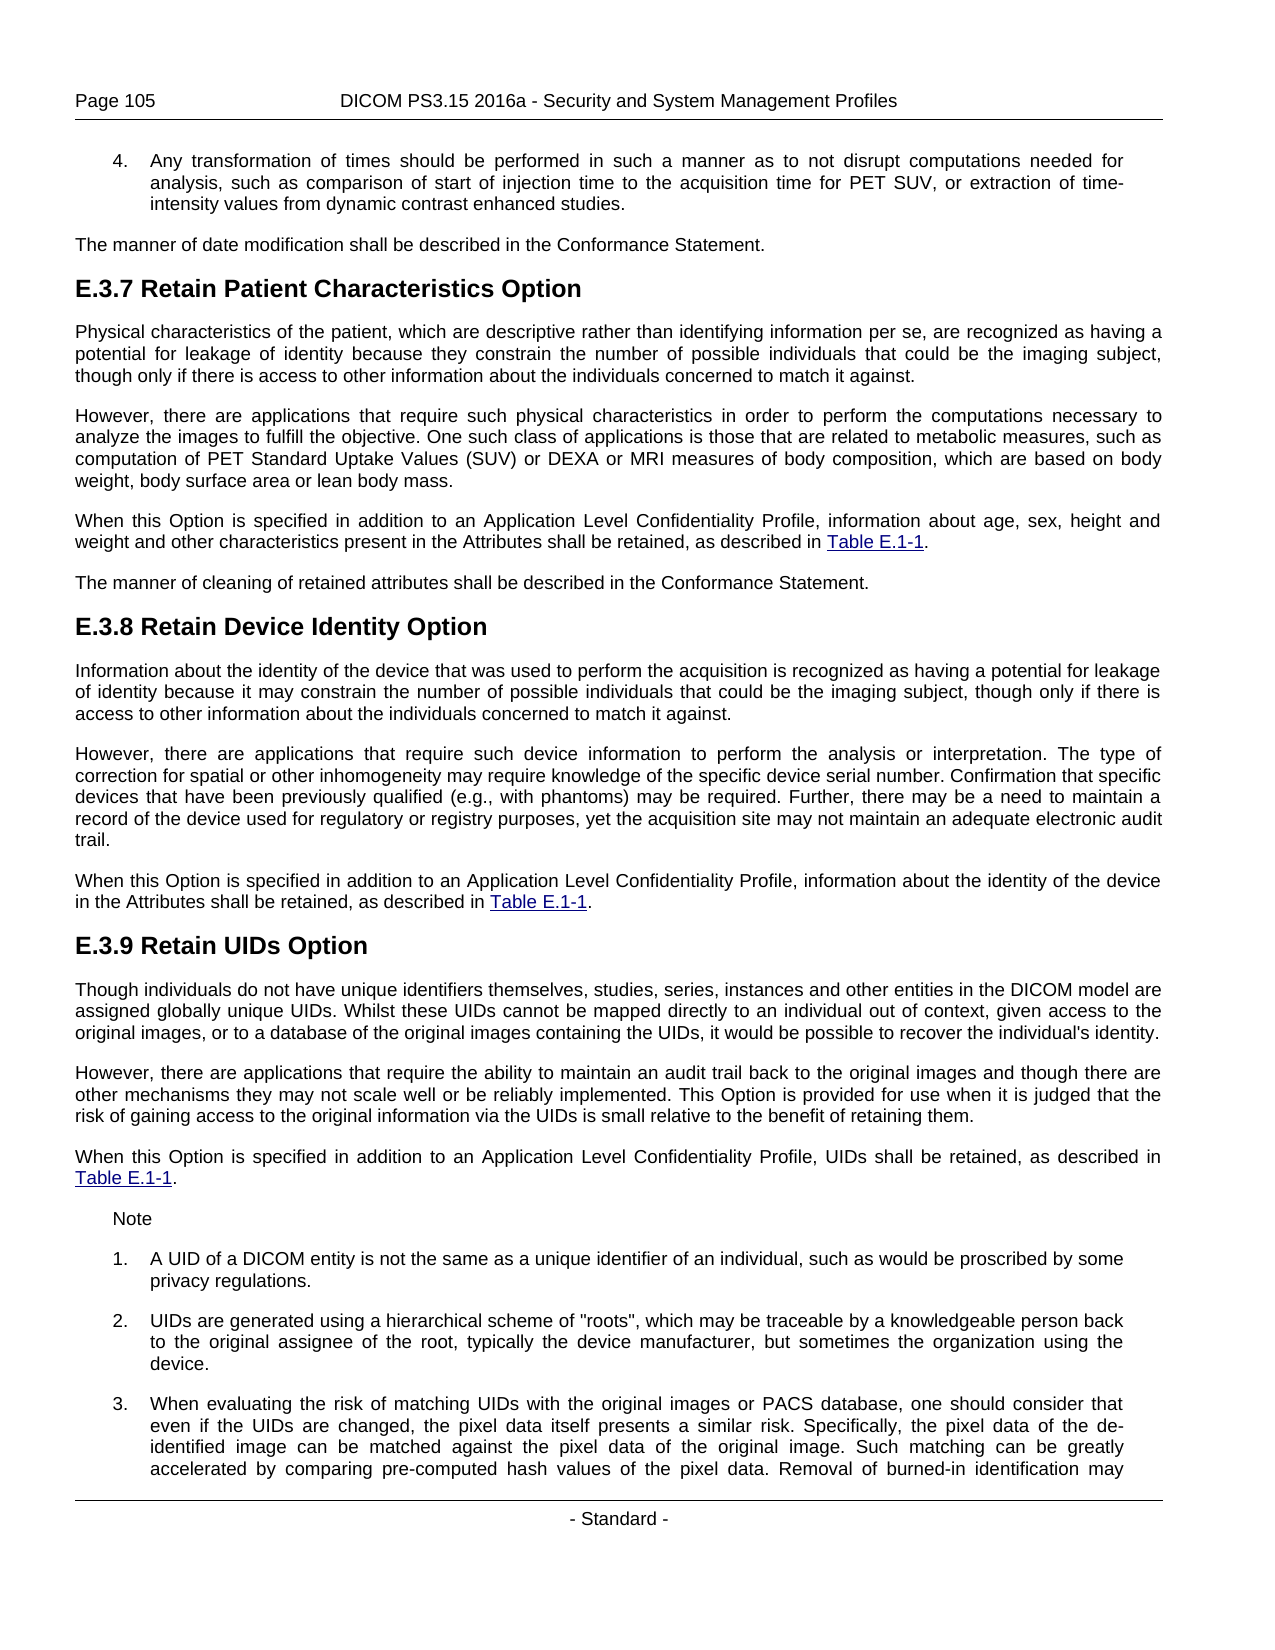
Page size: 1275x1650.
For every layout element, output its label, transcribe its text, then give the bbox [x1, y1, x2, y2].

list UIDs are generated using a hierarchical scheme of "roots", which may be traceable by a knowledgeable person back to the original assignee of the root, typically the device manufacturer, but sometimes the organization using the device. [112, 1310, 1125, 1374]
text Physical characteristics of the patient, which are descriptive rather than identifying information per se, are recognized as having a potential for leakage of identity because they constrain the number of possible individuals that could be the imaging subject, though only if there is access to other information about the individuals concerned to match it against. [75, 321, 1162, 386]
text However, there are applications that require such device information to perform the analysis or interpretation. The type of correction for spatial or other inhomogeneity may require knowledge of the specific device serial number. Confirmation that specific devices that have been previously qualified (e.g., with phantoms) may be required. Further, there may be a need to maintain a record of the device used for regulatory or registry purposes, yet the acquisition site may not maintain an adequate electronic audit trail. [75, 743, 1162, 851]
text When this Option is specified in addition to an Application Level Confidentiality Profile, UIDs shall be retained, as described in Table E.1-1. [75, 1146, 1162, 1189]
text The manner of date modification shall be described in the Conformance Statement. [75, 233, 1162, 255]
text E.3.7 Retain Patient Characteristics Option [75, 274, 1162, 302]
list A UID of a DICOM entity is not the same as a unique identifier of an individual, such as would be proscribed by some privacy regulations. [112, 1248, 1125, 1291]
text When this Option is specified in addition to an Application Level Confidentiality Profile, information about age, sex, height and weight and other characteristics present in the Attributes shall be retained, as described in Table E.1-1. [75, 510, 1162, 553]
text However, there are applications that require such physical characteristics in order to perform the computations necessary to analyze the images to fulfill the objective. One such class of applications is those that are related to metabolic measures, such as computation of PET Standard Uptake Values (SUV) or DEXA or MRI measures of body composition, which are based on body weight, body surface area or lean body mass. [75, 405, 1162, 491]
text Though individuals do not have unique identifiers themselves, studies, series, instances and other entities in the DICOM model are assigned globally unique UIDs. Whilst these UIDs cannot be mapped directly to an individual out of context, given access to the original images, or to a database of the original images containing the UIDs, it would be possible to recover the individual's identity. [75, 979, 1162, 1043]
text Information about the identity of the device that was used to perform the acquisition is recognized as having a potential for leakage of identity because it may constrain the number of possible individuals that could be the imaging subject, though only if there is access to other information about the individuals concerned to match it against. [75, 659, 1162, 724]
text E.3.9 Retain UIDs Option [75, 931, 1162, 960]
text Note [112, 1207, 1125, 1229]
list When evaluating the risk of matching UIDs with the original images or PACS database, one should consider that even if the UIDs are changed, the pixel data itself presents a similar risk. Specifically, the pixel data of the de-identified image can be matched against the pixel data of the original image. Such matching can be greatly accelerated by comparing pre-computed hash values of the pixel data. Removal of burned-in identification may [112, 1393, 1125, 1479]
list Any transformation of times should be performed in such a manner as to not disrupt computations needed for analysis, such as comparison of start of injection time to the acquisition time for PET SUV, or extraction of time-intensity values from dynamic contrast enhanced studies. [112, 150, 1125, 215]
text E.3.8 Retain Device Identity Option [75, 612, 1162, 641]
text The manner of cleaning of retained attributes shall be described in the Conformance Statement. [75, 572, 1162, 593]
text When this Option is specified in addition to an Application Level Confidentiality Profile, information about the identity of the device in the Attributes shall be retained, as described in Table E.1-1. [75, 869, 1162, 912]
text However, there are applications that require the ability to maintain an audit trail back to the original images and though there are other mechanisms they may not scale well or be reliably implemented. This Option is provided for use when it is judged that the risk of gaining access to the original information via the UIDs is small relative to the benefit of retaining them. [75, 1062, 1162, 1127]
